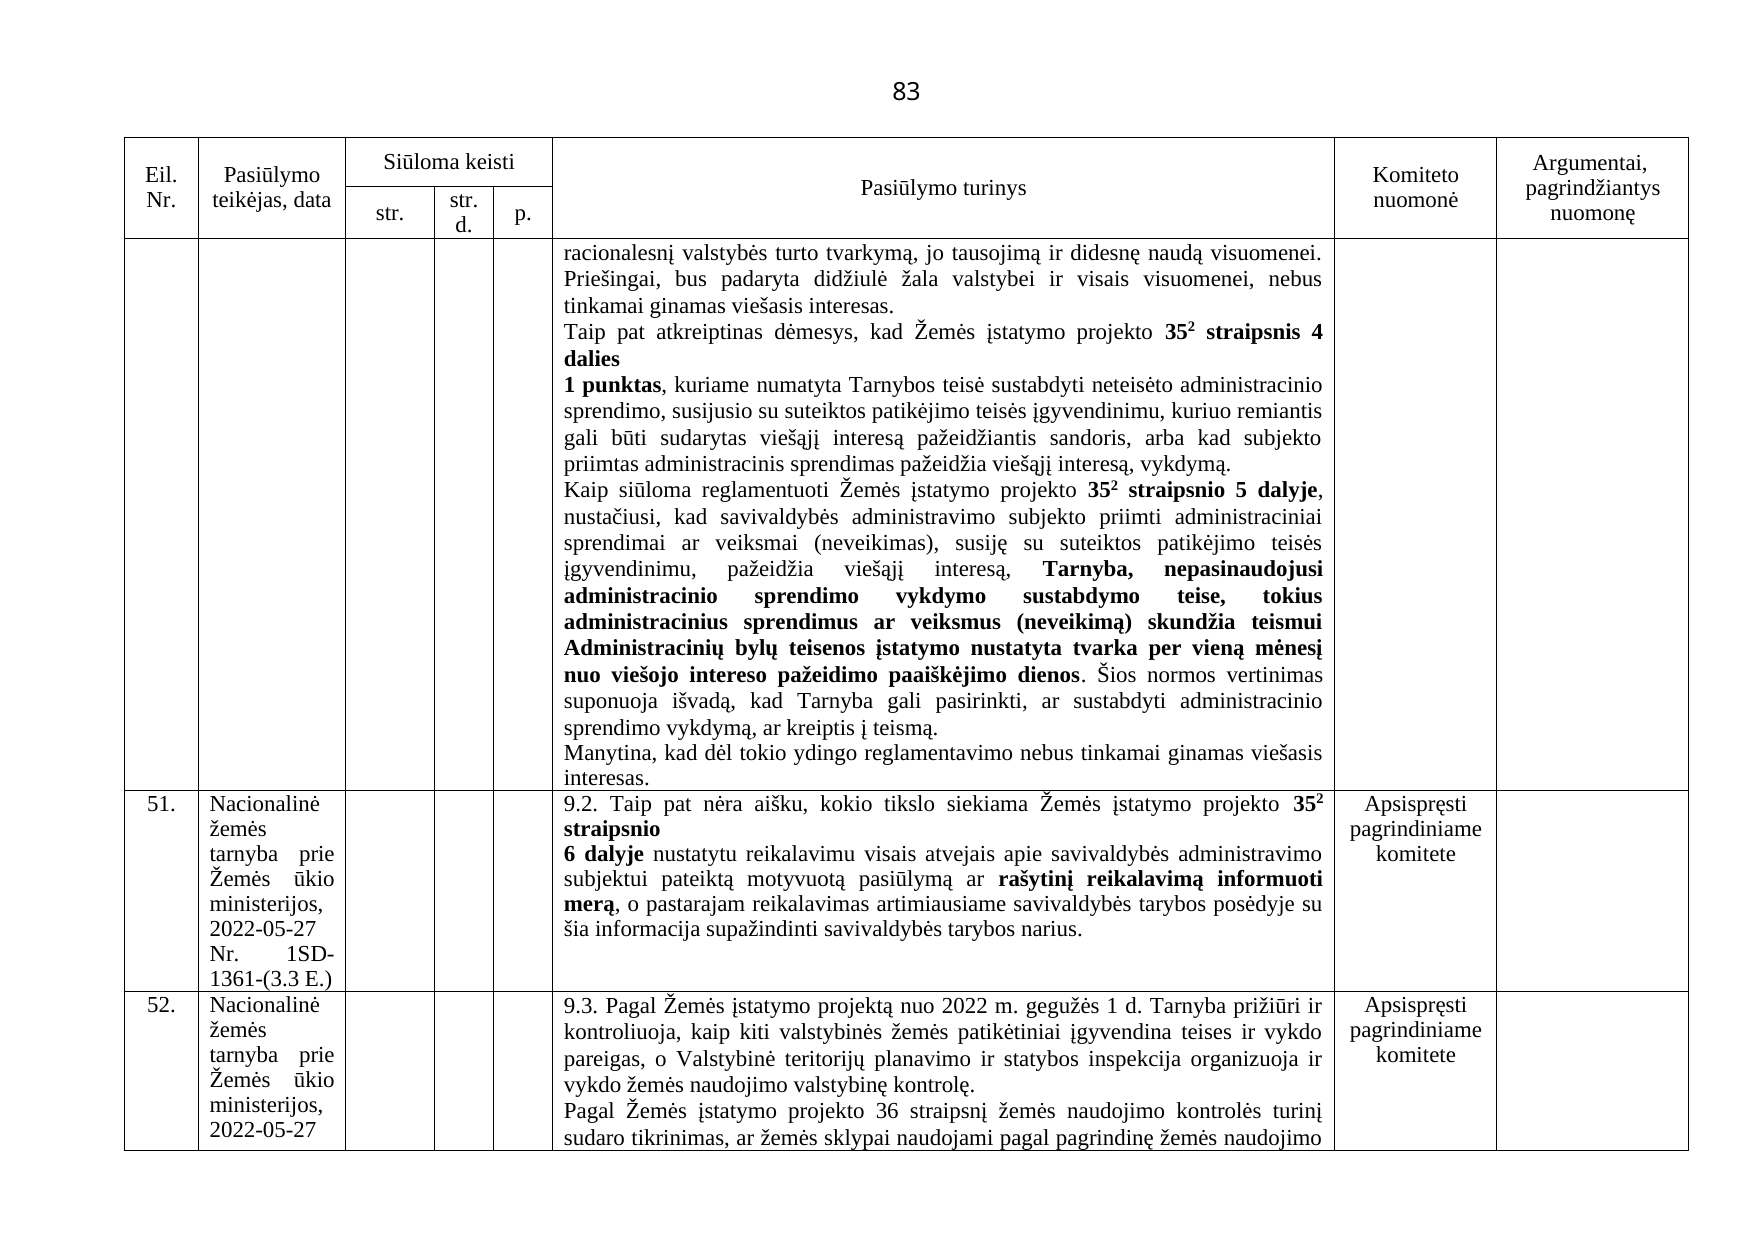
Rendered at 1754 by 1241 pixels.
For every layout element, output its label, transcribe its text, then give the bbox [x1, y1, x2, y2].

table_cell Nacionalinė žemės tarnyba prie Žemės ūkio ministerijos, 2022-05-27 [199, 992, 345, 1150]
table_cell [346, 791, 434, 991]
table_cell Nacionalinė žemės tarnyba prie Žemės ūkio ministerijos, 2022-05-27 Nr. 1SD-1361-(3.3 E.) [199, 791, 345, 991]
table_cell Apsispręsti pagrindiniame komitete [1335, 791, 1496, 991]
table_header Argumentai, pagrindžiantys nuomonę [1497, 138, 1688, 238]
table_cell [435, 992, 493, 1150]
table_cell 52. [125, 992, 198, 1150]
table_cell [1497, 239, 1688, 790]
table_cell [125, 239, 198, 790]
table_cell p. [494, 187, 552, 238]
table_cell [346, 239, 434, 790]
table_cell [435, 239, 493, 790]
table_cell [435, 791, 493, 991]
table_header Pasiūlymo turinys [553, 138, 1334, 238]
table_cell [199, 239, 345, 790]
table_cell racionalesnį valstybės turto tvarkymą, jo tausojimą ir didesnę naudą visuomenei. Priešingai, bus padaryta didžiulė žala valstybei ir visais visuomenei, nebus tinkamai ginamas viešasis interesas. Taip pat atkreiptinas dėmesys, kad Žemės įstatymo projekto 352 straipsnis 4 dalies 1 punktas, kuriame numatyta Tarnybos teisė sustabdyti neteisėto administracinio sprendimo, susijusio su suteiktos patikėjimo teisės įgyvendinimu, kuriuo remiantis gali būti sudarytas viešąjį interesą pažeidžiantis sandoris, arba kad subjekto priimtas administracinis sprendimas pažeidžia viešąjį interesą, vykdymą. Kaip siūloma reglamentuoti Žemės įstatymo projekto 352 straipsnio 5 dalyje, nustačiusi, kad savivaldybės administravimo subjekto priimti administraciniai sprendimai ar veiksmai (neveikimas), susiję su suteiktos patikėjimo teisės įgyvendinimu, pažeidžia viešąjį interesą, Tarnyba, nepasinaudojusi administracinio sprendimo vykdymo sustabdymo teise, tokius administracinius sprendimus ar veiksmus (neveikimą) skundžia teismui Administracinių bylų teisenos įstatymo nustatyta tvarka per vieną mėnesį nuo viešojo intereso pažeidimo paaiškėjimo dienos. Šios normos vertinimas suponuoja išvadą, kad Tarnyba gali pasirinkti, ar sustabdyti administracinio sprendimo vykdymą, ar kreiptis į teismą. Manytina, kad dėl tokio ydingo reglamentavimo nebus tinkamai ginamas viešasis interesas. [553, 239, 1334, 790]
table_cell str. [346, 187, 434, 238]
table_header Siūloma keisti [346, 138, 552, 186]
table_header Pasiūlymo teikėjas, data [199, 138, 345, 238]
table_header Eil. Nr. [125, 138, 198, 238]
table_cell [1335, 239, 1496, 790]
table_cell [494, 791, 552, 991]
table_cell 9.3. Pagal Žemės įstatymo projektą nuo 2022 m. gegužės 1 d. Tarnyba prižiūri ir kontroliuoja, kaip kiti valstybinės žemės patikėtiniai įgyvendina teises ir vykdo pareigas, o Valstybinė teritorijų planavimo ir statybos inspekcija organizuoja ir vykdo žemės naudojimo valstybinę kontrolę. Pagal Žemės įstatymo projekto 36 straipsnį žemės naudojimo kontrolės turinį sudaro tikrinimas, ar žemės sklypai naudojami pagal pagrindinę žemės naudojimo [553, 992, 1334, 1150]
table_cell [1497, 992, 1688, 1150]
table_cell Apsispręsti pagrindiniame komitete [1335, 992, 1496, 1150]
table_cell 9.2. Taip pat nėra aišku, kokio tikslo siekiama Žemės įstatymo projekto 352 straipsnio 6 dalyje nustatytu reikalavimu visais atvejais apie savivaldybės administravimo subjektui pateiktą motyvuotą pasiūlymą ar rašytinį reikalavimą informuoti merą, o pastarajam reikalavimas artimiausiame savivaldybės tarybos posėdyje su šia informacija supažindinti savivaldybės tarybos narius. [553, 791, 1334, 991]
table_cell [1497, 791, 1688, 991]
table_header Komiteto nuomonė [1335, 138, 1496, 238]
table_cell str. d. [435, 187, 493, 238]
table_cell [346, 992, 434, 1150]
table_cell [494, 239, 552, 790]
table_cell [494, 992, 552, 1150]
table_cell 51. [125, 791, 198, 991]
